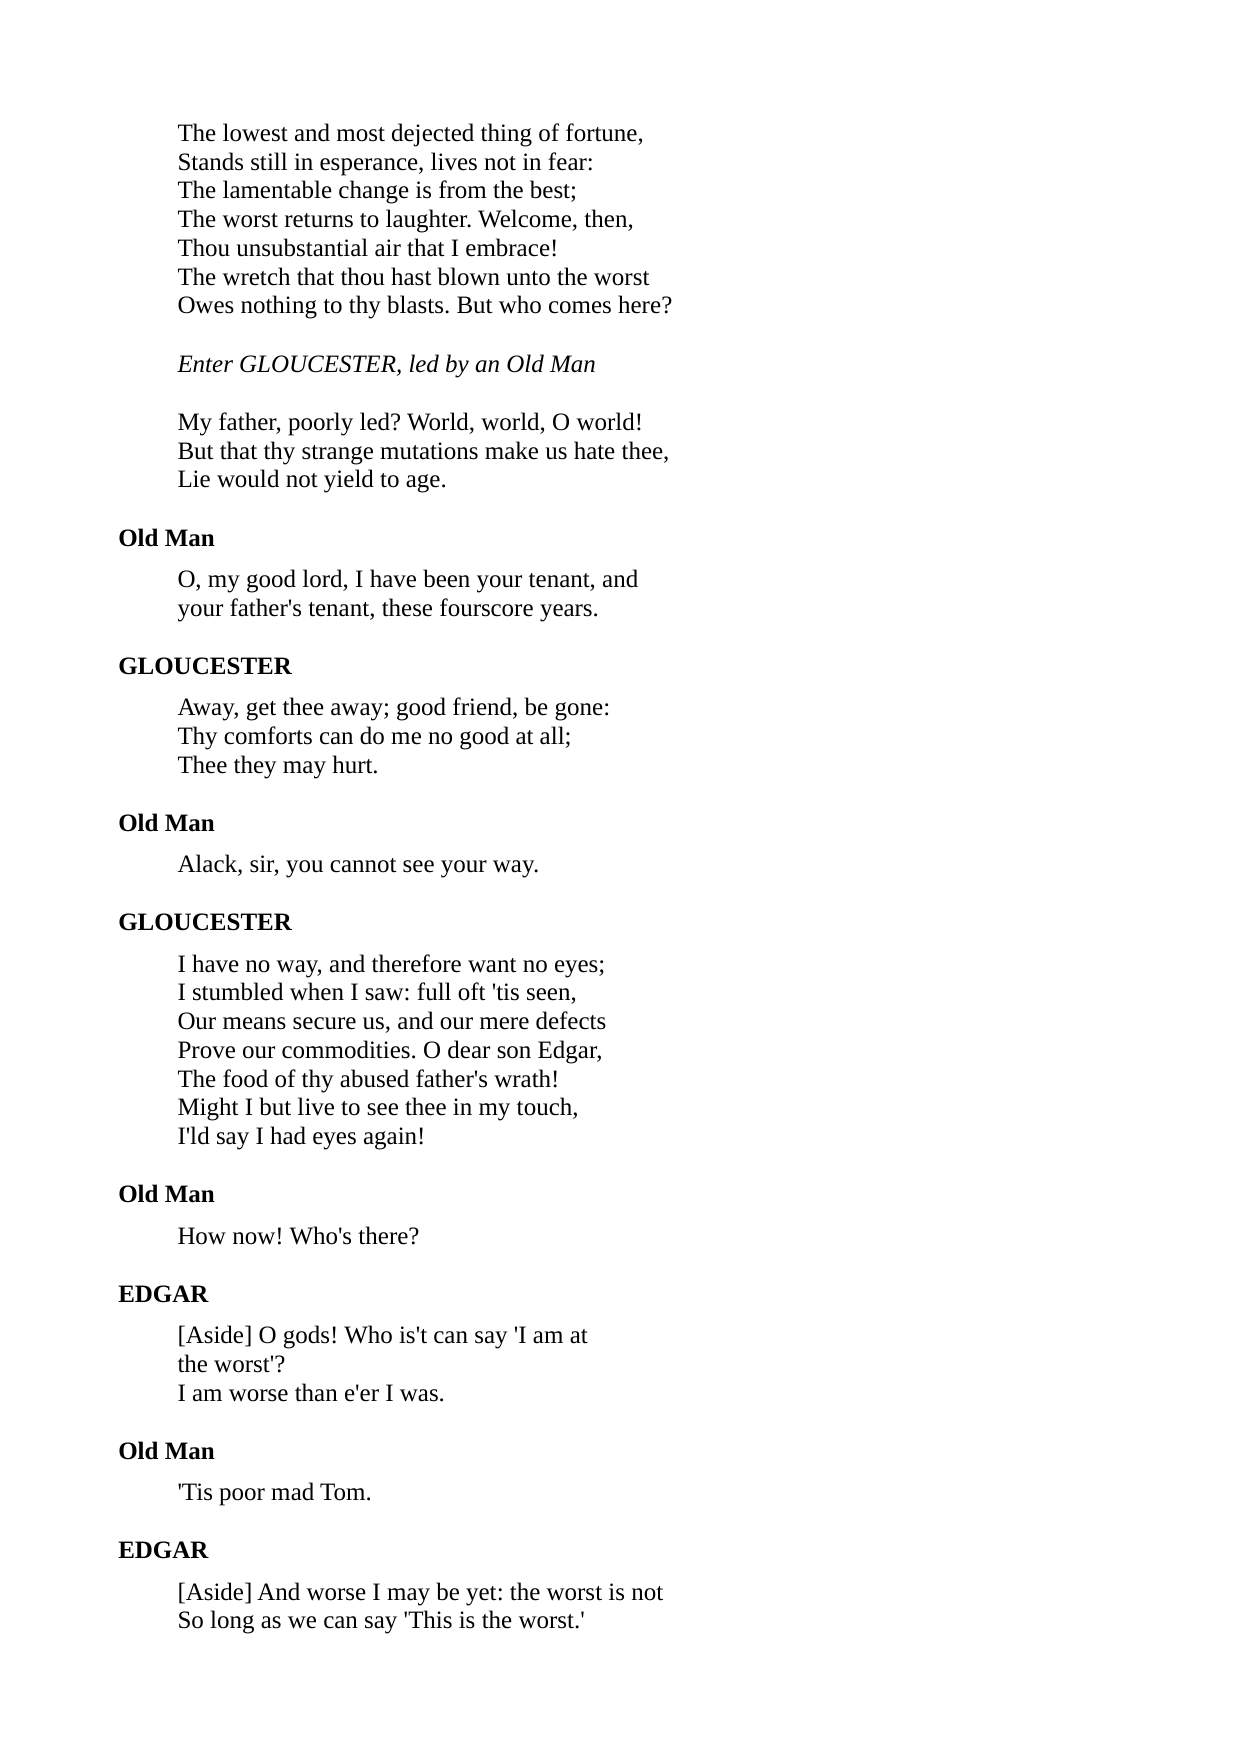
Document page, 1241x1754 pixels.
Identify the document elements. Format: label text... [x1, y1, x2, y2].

text O, my good lord, I have been your tenant, and your father's tenant, these fourscore years. [177, 564, 1063, 622]
text Alack, sir, you cannot see your way. [177, 849, 1063, 878]
text Away, get thee away; good friend, be gone: Thy comforts can do me no good at all; Thee they may hurt. [177, 692, 1063, 778]
text I have no way, and therefore want no eyes; I stumbled when I saw: full oft 'tis seen, Our means secure us, and our mere defects Prove our commodities. O dear son Edgar, The food of thy abused father's wrath! Might I but live to see thee in my touch, I'ld say I had eyes again! [177, 949, 1063, 1150]
text My father, poorly led? World, world, O world! But that thy strange mutations make us hate thee, Lie would not yield to age. [177, 407, 1063, 493]
text 'Tis poor mad Tom. [177, 1477, 1063, 1506]
text The lowest and most dejected thing of fortune, Stands still in esperance, lives not in fear: The lamentable change is from the best; The worst returns to laughter. Welcome, then, Thou unsubstantial air that I embrace! The wretch that thou hast blown unto the worst Owes nothing to thy blasts. But who comes here? [177, 118, 1063, 319]
text Old Man [118, 1179, 1122, 1208]
text Old Man [118, 1436, 1122, 1465]
text EDGAR [118, 1279, 1122, 1308]
text [Aside] O gods! Who is't can say 'I am at the worst'? I am worse than e'er I was. [177, 1320, 1063, 1406]
text GLOUCESTER [118, 907, 1122, 936]
text EDGAR [118, 1535, 1122, 1564]
text GLOUCESTER [118, 651, 1122, 680]
text [Aside] And worse I may be yet: the worst is not So long as we can say 'This is the worst.' [177, 1577, 1063, 1634]
text Old Man [118, 523, 1122, 552]
text How now! Who's there? [177, 1221, 1063, 1249]
text Enter GLOUCESTER, led by an Old Man [177, 349, 1063, 378]
text Old Man [118, 808, 1122, 837]
